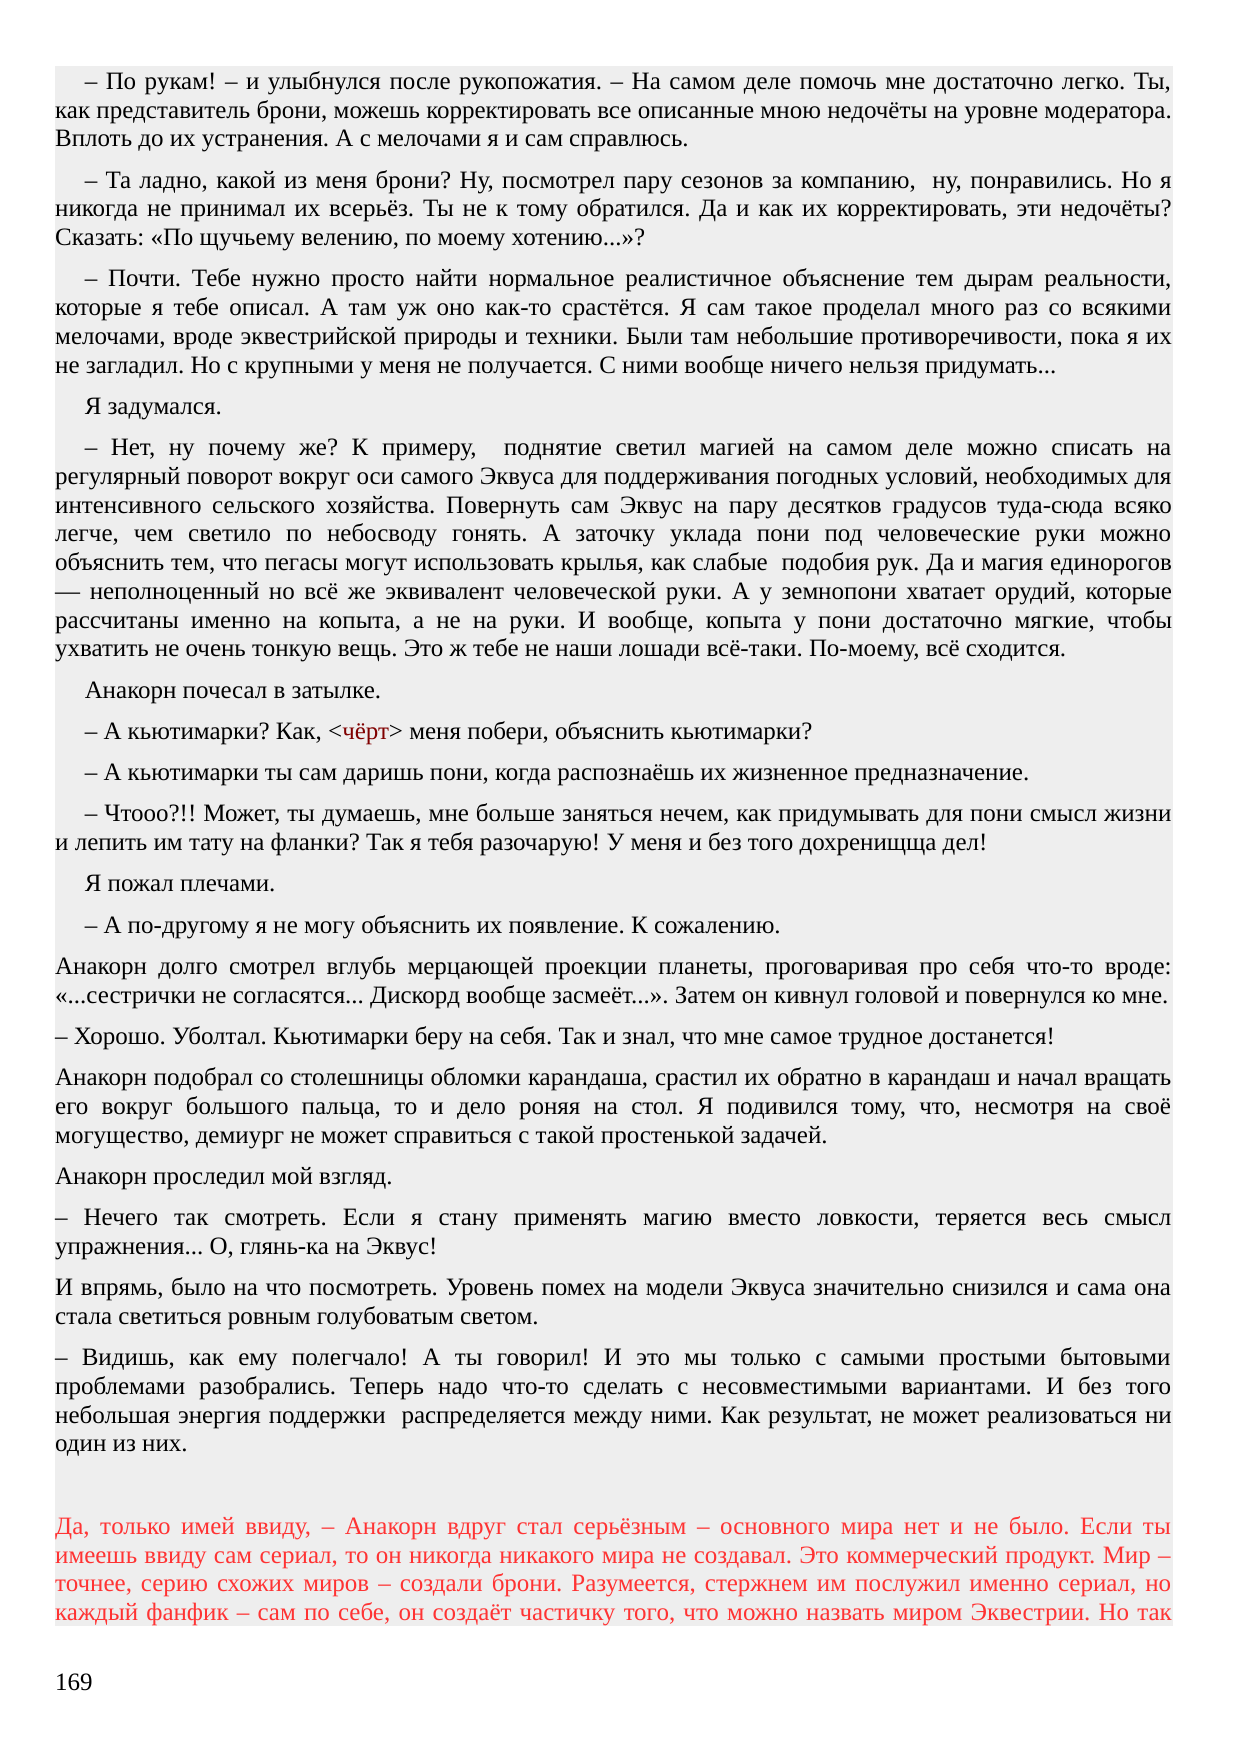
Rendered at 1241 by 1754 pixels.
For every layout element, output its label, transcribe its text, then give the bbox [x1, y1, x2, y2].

text – Хорошо. Уболтал. Кьютимарки беру на себя. Так и знал, что мне самое трудное достанется! [55, 1021, 1173, 1050]
text Анакорн долго смотрел вглубь мерцающей проекции планеты, проговаривая про себя что-то вроде: «...сестрички не согласятся... Дискорд вообще засмеёт...». Затем он кивнул головой и повернулся ко мне. [55, 951, 1173, 1008]
text – Нечего так смотреть. Если я стану применять магию вместо ловкости, теряется весь смысл упражнения... О, глянь-ка на Эквус! [55, 1202, 1173, 1260]
text – По рукам! – и улыбнулся после рукопожатия. – На самом деле помочь мне достаточно легко. Ты, как представитель брони, можешь корректировать все описанные мною недочёты на уровне модератора. Вплоть до их устранения. А с мелочами я и сам справлюсь. [55, 66, 1173, 152]
text Я пожал плечами. [55, 868, 1173, 897]
text – Та ладно, какой из меня брони? Ну, посмотрел пару сезонов за компанию, ну, понравились. Но я никогда не принимал их всерьёз. Ты не к тому обратился. Да и как их корректировать, эти недочёты? Сказать: «По щучьему велению, по моему хотению...»? [55, 165, 1173, 251]
text – Почти. Тебе нужно просто найти нормальное реалистичное объяснение тем дырам реальности, которые я тебе описал. А там уж оно как-то срастётся. Я сам такое проделал много раз со всякими мелочами, вроде эквестрийской природы и техники. Были там небольшие противоречивости, пока я их не загладил. Но с крупными у меня не получается. С ними вообще ничего нельзя придумать... [55, 263, 1173, 378]
text И впрямь, было на что посмотреть. Уровень помех на модели Эквуса значительно снизился и сама она стала светиться ровным голубоватым светом. [55, 1272, 1173, 1330]
text Анакорн почесал в затылке. [55, 675, 1173, 703]
text Анакорн подобрал со столешницы обломки карандаша, срастил их обратно в карандаш и начал вращать его вокруг большого пальца, то и дело роняя на стол. Я подивился тому, что, несмотря на своё могущество, демиург не может справиться с такой простенькой задачей. [55, 1062, 1173, 1148]
text – А кьютимарки ты сам даришь пони, когда распознаёшь их жизненное предназначение. [55, 757, 1173, 786]
text – Нет, ну почему же? К примеру, поднятие светил магией на самом деле можно списать на регулярный поворот вокруг оси самого Эквуса для поддерживания погодных условий, необходимых для интенсивного сельского хозяйства. Повернуть сам Эквус на пару десятков градусов туда-сюда всяко легче, чем светило по небосводу гонять. А заточку уклада пони под человеческие руки можно объяснить тем, что пегасы могут использовать крылья, как слабые подобия рук. Да и магия единорогов — неполноценный но всё же эквивалент человеческой руки. А у земнопони хватает орудий, которые рассчитаны именно на копыта, а не на руки. И вообще, копыта у пони достаточно мягкие, чтобы ухватить не очень тонкую вещь. Это ж тебе не наши лошади всё-таки. По-моему, всё сходится. [55, 432, 1173, 662]
text – А по-другому я не могу объяснить их появление. К сожалению. [55, 910, 1173, 938]
text – Чтооо?!! Может, ты думаешь, мне больше заняться нечем, как придумывать для пони смысл жизни и лепить им тату на фланки? Так я тебя разочарую! У меня и без того дохренищща дел! [55, 798, 1173, 856]
text – А кьютимарки? Как, <чёрт> меня побери, объяснить кьютимарки? [55, 716, 1173, 745]
text Анакорн проследил мой взгляд. [55, 1161, 1173, 1190]
text Я задумался. [55, 391, 1173, 420]
text – Видишь, как ему полегчало! А ты говорил! И это мы только с самыми простыми бытовыми проблемами разобрались. Теперь надо что-то сделать с несовместимыми вариантами. И без того небольшая энергия поддержки распределяется между ними. Как результат, не может реализоваться ни один из них. [55, 1342, 1173, 1457]
text Да, только имей ввиду, – Анакорн вдруг стал серьёзным – основного мира нет и не было. Если ты имеешь ввиду сам сериал, то он никогда никакого мира не создавал. Это коммерческий продукт. Мир – точнее, серию схожих миров – создали брони. Разумеется, стержнем им послужил именно сериал, но каждый фанфик – сам по себе, он создаёт частичку того, что можно назвать миром Эквестрии. Но так [55, 1511, 1173, 1626]
